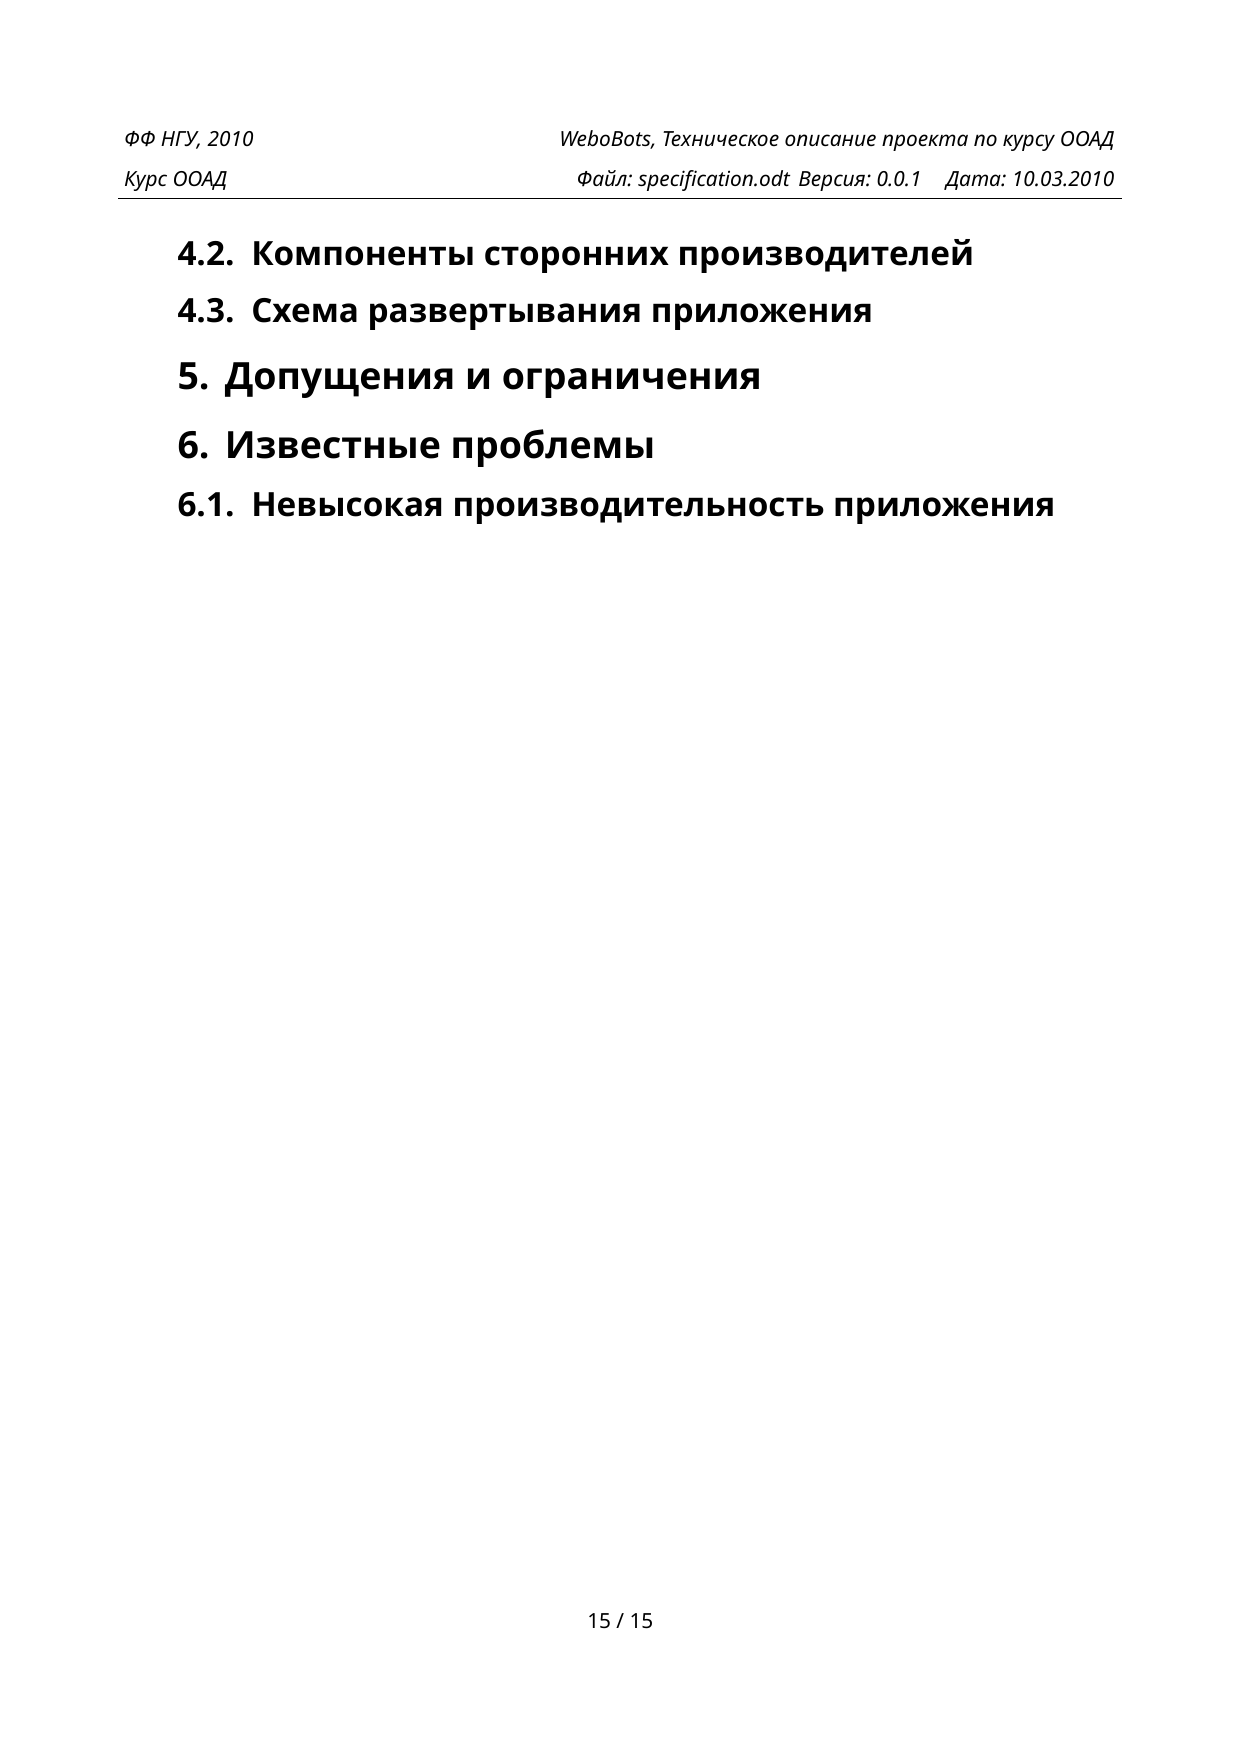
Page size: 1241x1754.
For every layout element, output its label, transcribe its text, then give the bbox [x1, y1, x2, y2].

subtitle Схема развертывания приложения [177, 286, 1063, 332]
subtitle Невысокая производительность приложения [177, 481, 1063, 527]
subtitle Допущения и ограничения [177, 349, 1063, 401]
subtitle Известные проблемы [177, 418, 1063, 469]
subtitle Компоненты сторонних производителей [177, 229, 1063, 275]
